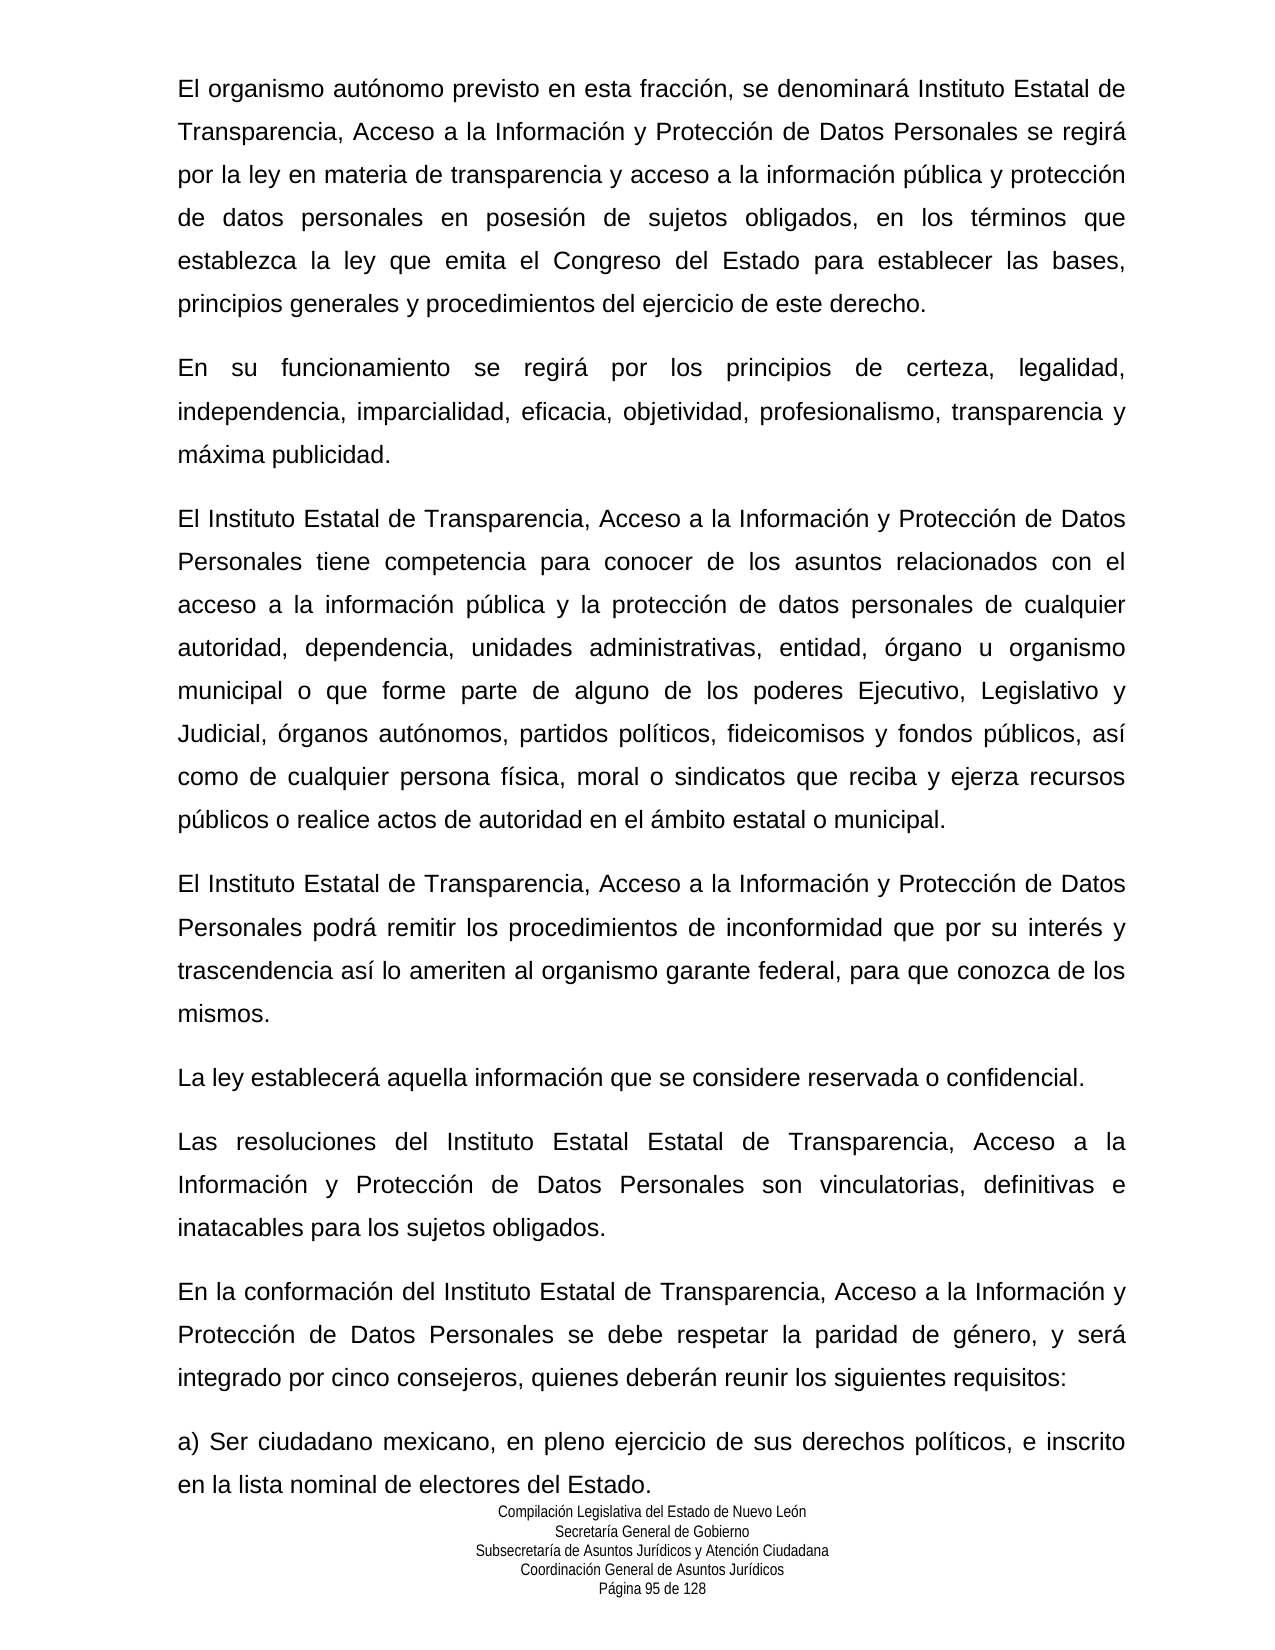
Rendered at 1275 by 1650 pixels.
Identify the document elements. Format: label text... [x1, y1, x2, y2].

text La ley establecerá aquella información que se considere reservada o confidencial. [177, 1063, 1127, 1092]
text El Instituto Estatal de Transparencia, Acceso a la Información y Protección de Datos Personales tiene competencia para conocer de los asuntos relacionados con el acceso a la información pública y la protección de datos personales de cualquier autoridad, dependencia, unidades administrativas, entidad, órgano u organismo municipal o que forme parte de alguno de los poderes Ejecutivo, Legislativo y Judicial, órganos autónomos, partidos políticos, fideicomisos y fondos públicos, así como de cualquier persona física, moral o sindicatos que reciba y ejerza recursos públicos o realice actos de autoridad en el ámbito estatal o municipal. [177, 504, 1127, 834]
text El organismo autónomo previsto en esta fracción, se denominará Instituto Estatal de Transparencia, Acceso a la Información y Protección de Datos Personales se regirá por la ley en materia de transparencia y acceso a la información pública y protección de datos personales en posesión de sujetos obligados, en los términos que establezca la ley que emita el Congreso del Estado para establecer las bases, principios generales y procedimientos del ejercicio de este derecho. [177, 74, 1127, 318]
text En su funcionamiento se regirá por los principios de certeza, legalidad, independencia, imparcialidad, eficacia, objetividad, profesionalismo, transparencia y máxima publicidad. [177, 353, 1127, 468]
text En la conformación del Instituto Estatal de Transparencia, Acceso a la Información y Protección de Datos Personales se debe respetar la paridad de género, y será integrado por cinco consejeros, quienes deberán reunir los siguientes requisitos: [177, 1277, 1127, 1392]
text a) Ser ciudadano mexicano, en pleno ejercicio de sus derechos políticos, e inscrito en la lista nominal de electores del Estado. [177, 1427, 1127, 1499]
text El Instituto Estatal de Transparencia, Acceso a la Información y Protección de Datos Personales podrá remitir los procedimientos de inconformidad que por su interés y trascendencia así lo ameriten al organismo garante federal, para que conozca de los mismos. [177, 869, 1127, 1028]
text Las resoluciones del Instituto Estatal Estatal de Transparencia, Acceso a la Información y Protección de Datos Personales son vinculatorias, definitivas e inatacables para los sujetos obligados. [177, 1127, 1127, 1242]
